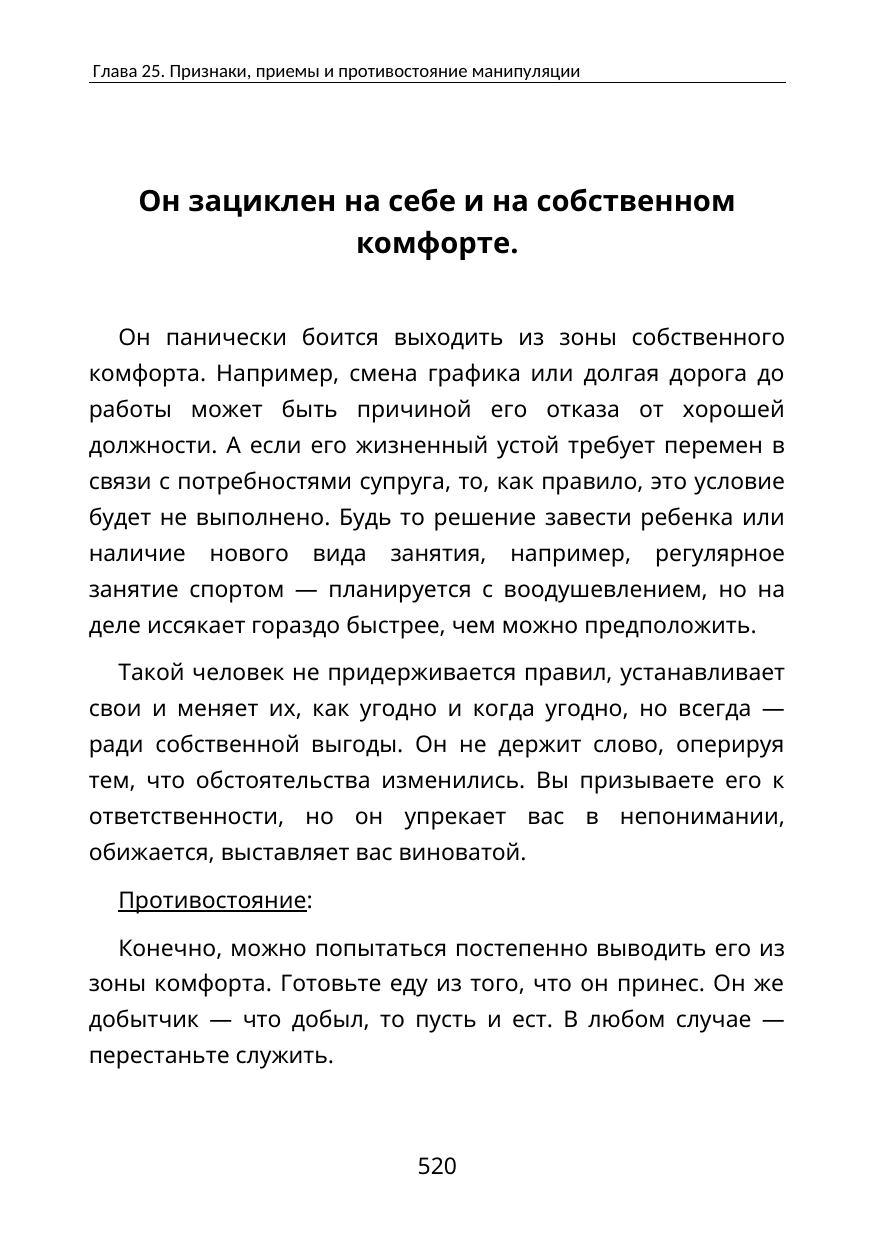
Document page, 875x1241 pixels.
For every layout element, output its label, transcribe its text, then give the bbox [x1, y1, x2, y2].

text Конечно, можно попытаться постепенно выводить его из зоны комфорта. Готовьте еду из того, что он принес. Он же добытчик — что добыл, то пусть и ест. В любом случае — перестаньте служить. [88, 931, 786, 1071]
subtitle Он зациклен на себе и на собственном комфорте. [88, 177, 786, 262]
text Он панически боится выходить из зоны собственного комфорта. Например, смена графика или долгая дорога до работы может быть причиной его отказа от хорошей должности. А если его жизненный устой требует перемен в связи с потребностями супруга, то, как правило, это условие будет не выполнено. Будь то решение завести ребенка или наличие нового вида занятия, например, регулярное занятие спортом — планируется с воодушевлением, но на деле иссякает гораздо быстрее, чем можно предположить. [88, 321, 786, 640]
text Такой человек не придерживается правил, устанавливает свои и меняет их, как угодно и когда угодно, но всегда — ради собственной выгоды. Он не держит слово, оперируя тем, что обстоятельства изменились. Вы призываете его к ответственности, но он упрекает вас в непонимании, обижается, выставляет вас виноватой. [88, 656, 786, 867]
text Противостояние: [88, 884, 786, 915]
